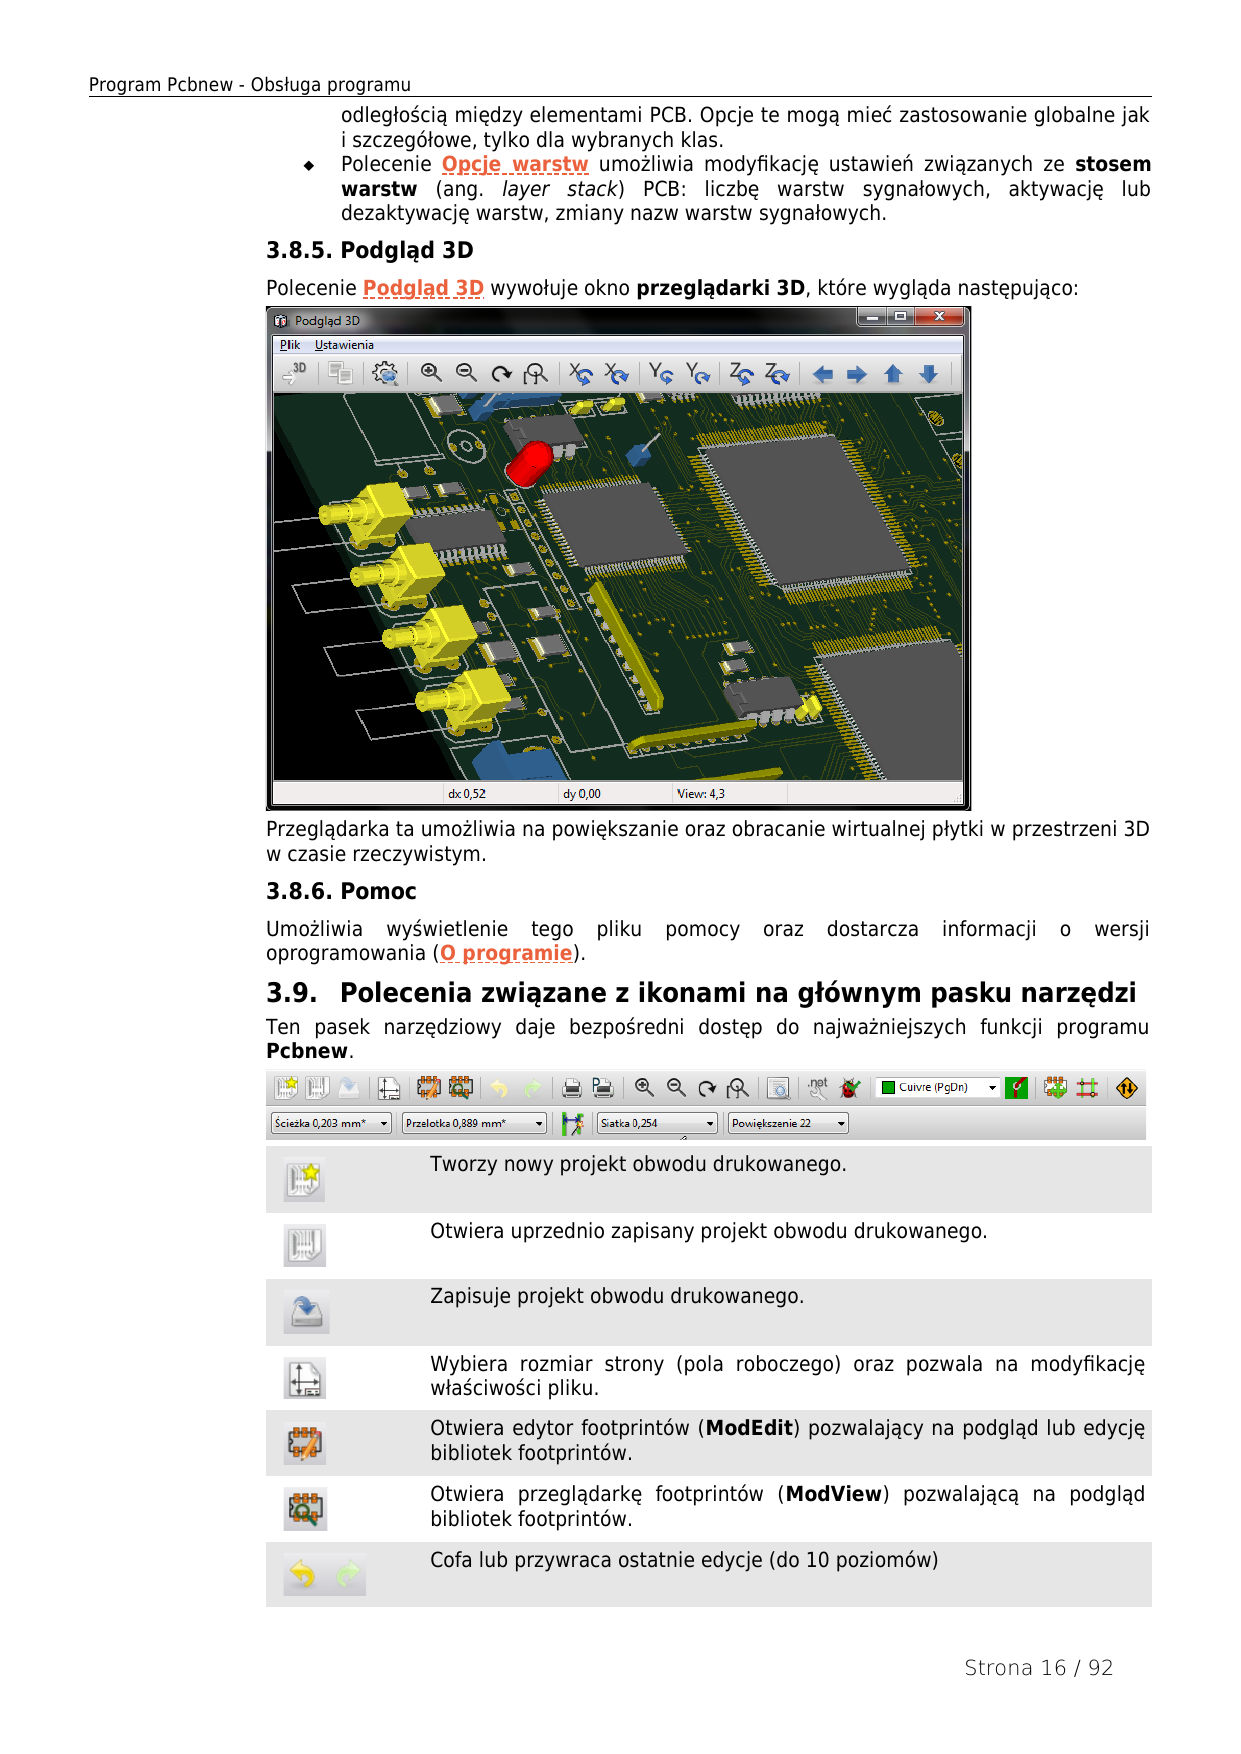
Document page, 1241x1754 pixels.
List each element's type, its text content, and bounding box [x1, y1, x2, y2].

subtitle Pomoc [266, 878, 1152, 905]
table_cell [266, 1410, 413, 1476]
table_cell [266, 1213, 413, 1279]
table_header Tworzy nowy projekt obwodu drukowanego. [413, 1146, 1152, 1213]
text Przeglądarka ta umożliwia na powiększanie oraz obracanie wirtualnej płytki w przestrzeni 3D w czasie rzeczywistym. [266, 817, 1152, 866]
picture [283, 1224, 327, 1267]
subtitle Podgląd 3D [266, 237, 1152, 264]
table_cell Cofa lub przywraca ostatnie edycje (do 10 poziomów) [413, 1542, 1152, 1607]
picture [265, 1069, 1147, 1140]
picture [283, 1553, 367, 1596]
table_cell [266, 1542, 413, 1607]
picture [265, 306, 972, 811]
list Polecenie Opcje warstw umożliwia modyfikację ustawień związanych ze stosem warstw (ang. layer stack) PCB: liczbę warstw sygnałowych, aktywację lub dezaktywację warstw, zmiany nazw warstw sygnałowych. [303, 152, 1152, 226]
picture [283, 1422, 327, 1465]
table_cell [266, 1279, 413, 1346]
table_cell Otwiera edytor footprintów (ModEdit) pozwalający na podgląd lub edycję bibliotek footprintów. [413, 1410, 1152, 1476]
picture [283, 1157, 325, 1202]
table_cell Wybiera rozmiar strony (pola roboczego) oraz pozwala na modyfikację właściwości pliku. [413, 1346, 1152, 1410]
text Umożliwia wyświetlenie tego pliku pomocy oraz dostarcza informacji o wersji oprogramowania (O programie). [266, 916, 1152, 965]
list odległością między elementami PCB. Opcje te mogą mieć zastosowanie globalne jak i szczegółowe, tylko dla wybranych klas. [303, 103, 1152, 152]
table_header [266, 1146, 413, 1213]
text Polecenie Podgląd 3D wywołuje okno przeglądarki 3D, które wygląda następująco: [266, 276, 1152, 301]
text Ten pasek narzędziowy daje bezpośredni dostęp do najważniejszych funkcji programu Pcbnew. [266, 1014, 1152, 1063]
table_cell [266, 1346, 413, 1410]
subtitle Polecenia związane z ikonami na głównym pasku narzędzi [266, 977, 1152, 1009]
picture [283, 1487, 328, 1531]
table_cell Otwiera przeglądarkę footprintów (ModView) pozwalającą na podgląd bibliotek footprintów. [413, 1476, 1152, 1542]
table_cell Zapisuje projekt obwodu drukowanego. [413, 1279, 1152, 1346]
table_cell [266, 1476, 413, 1542]
table_cell Otwiera uprzednio zapisany projekt obwodu drukowanego. [413, 1213, 1152, 1279]
picture [283, 1290, 330, 1334]
